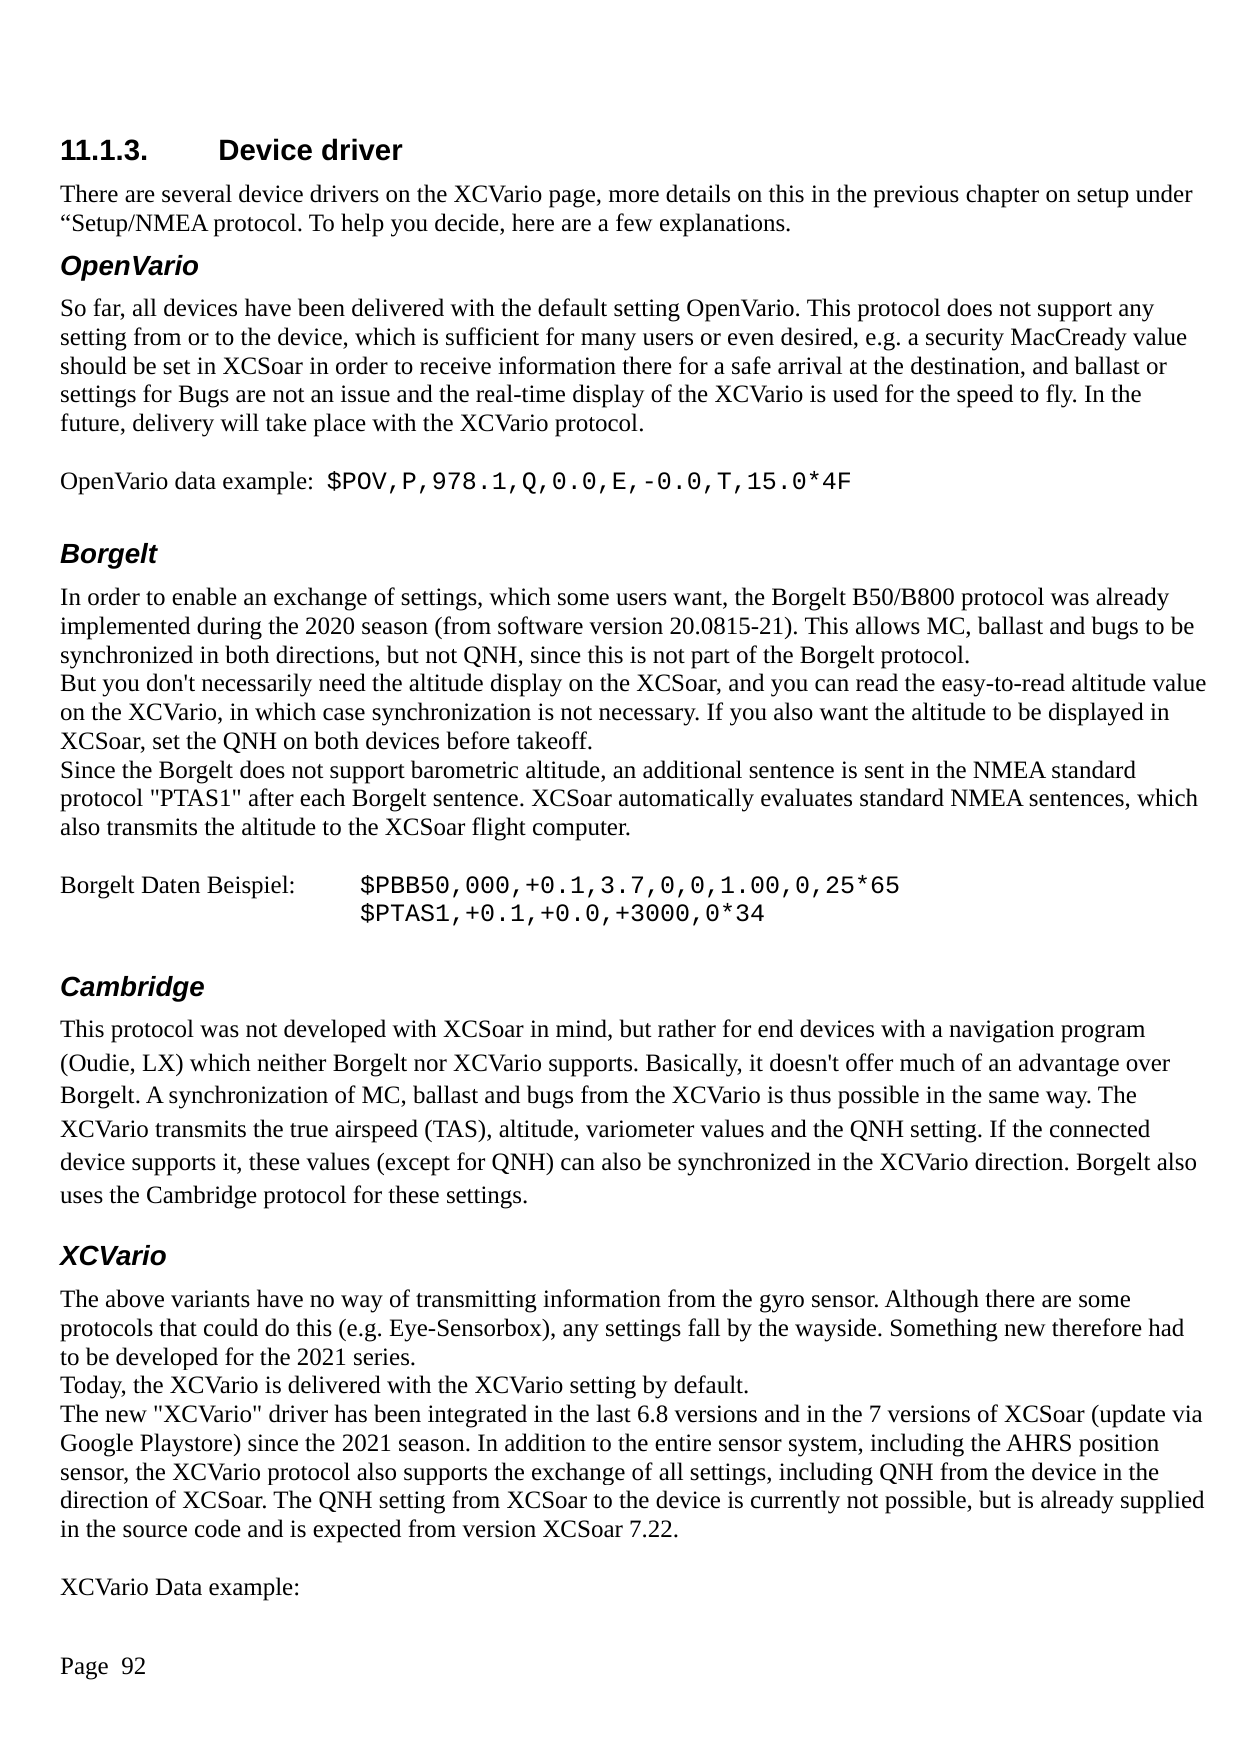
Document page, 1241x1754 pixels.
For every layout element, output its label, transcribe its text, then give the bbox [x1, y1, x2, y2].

text OpenVario data example: $POV,P,978.1,Q,0.0,E,-0.0,T,15.0*4F [60, 466, 1207, 525]
text $PTAS1,+0.1,+0.0,+3000,0*34 [60, 901, 1207, 929]
subtitle Cambridge [60, 970, 1207, 1002]
text There are several device drivers on the XCVario page, more details on this in the previous chapter on setup under “Setup/NMEA protocol. To help you decide, here are a few explanations. [60, 179, 1207, 236]
text In order to enable an exchange of settings, which some users want, the Borgelt B50/B800 protocol was already implemented during the 2020 season (from software version 20.0815-21). This allows MC, ballast and bugs to be synchronized in both directions, but not QNH, since this is not part of the Borgelt protocol. But you don't necessarily need the altitude display on the XCSoar, and you can read the easy-to-read altitude value on the XCVario, in which case synchronization is not necessary. If you also want the altitude to be displayed in XCSoar, set the QNH on both devices before takeoff. Since the Borgelt does not support barometric altitude, an additional sentence is sent in the NMEA standard protocol "PTAS1" after each Borgelt sentence. XCSoar automatically evaluates standard NMEA sentences, which also transmits the altitude to the XCSoar flight computer. [60, 582, 1207, 841]
subtitle Device driver [60, 133, 1207, 166]
text This protocol was not developed with XCSoar in mind, but rather for end devices with a navigation program (Oudie, LX) which neither Borgelt nor XCVario supports. Basically, it doesn't offer much of an advantage over Borgelt. A synchronization of MC, ballast and bugs from the XCVario is thus possible in the same way. The XCVario transmits the true airspeed (TAS), altitude, variometer values and the QNH setting. If the connected device supports it, these values (except for QNH) can also be synchronized in the XCVario direction. Borgelt also uses the Cambridge protocol for these settings. [60, 1014, 1207, 1208]
text XCVario Data example: [60, 1572, 1207, 1600]
text The above variants have no way of transmitting information from the gyro sensor. Although there are some protocols that could do this (e.g. Eye-Sensorbox), any settings fall by the wayside. Something new therefore had to be developed for the 2021 series. Today, the XCVario is delivered with the XCVario setting by default. The new "XCVario" driver has been integrated in the last 6.8 versions and in the 7 versions of XCSoar (update via Google Playstore) since the 2021 season. In addition to the entire sensor system, including the AHRS position sensor, the XCVario protocol also supports the exchange of all settings, including QNH from the device in the direction of XCSoar. The QNH setting from XCSoar to the device is currently not possible, but is already supplied in the source code and is expected from version XCSoar 7.22. [60, 1284, 1207, 1543]
subtitle OpenVario [60, 249, 1207, 281]
text So far, all devices have been delivered with the default setting OpenVario. This protocol does not support any setting from or to the device, which is sufficient for many users or even desired, e.g. a security MacCready value should be set in XCSoar in order to receive information there for a safe arrival at the destination, and ballast or settings for Bugs are not an issue and the real-time display of the XCVario is used for the speed to fly. In the future, delivery will take place with the XCVario protocol. [60, 293, 1207, 437]
text Borgelt Daten Beispiel: $PBB50,000,+0.1,3.7,0,0,1.00,0,25*65 [60, 870, 1207, 901]
subtitle Borgelt [60, 538, 1207, 570]
subtitle XCVario [60, 1240, 1207, 1272]
